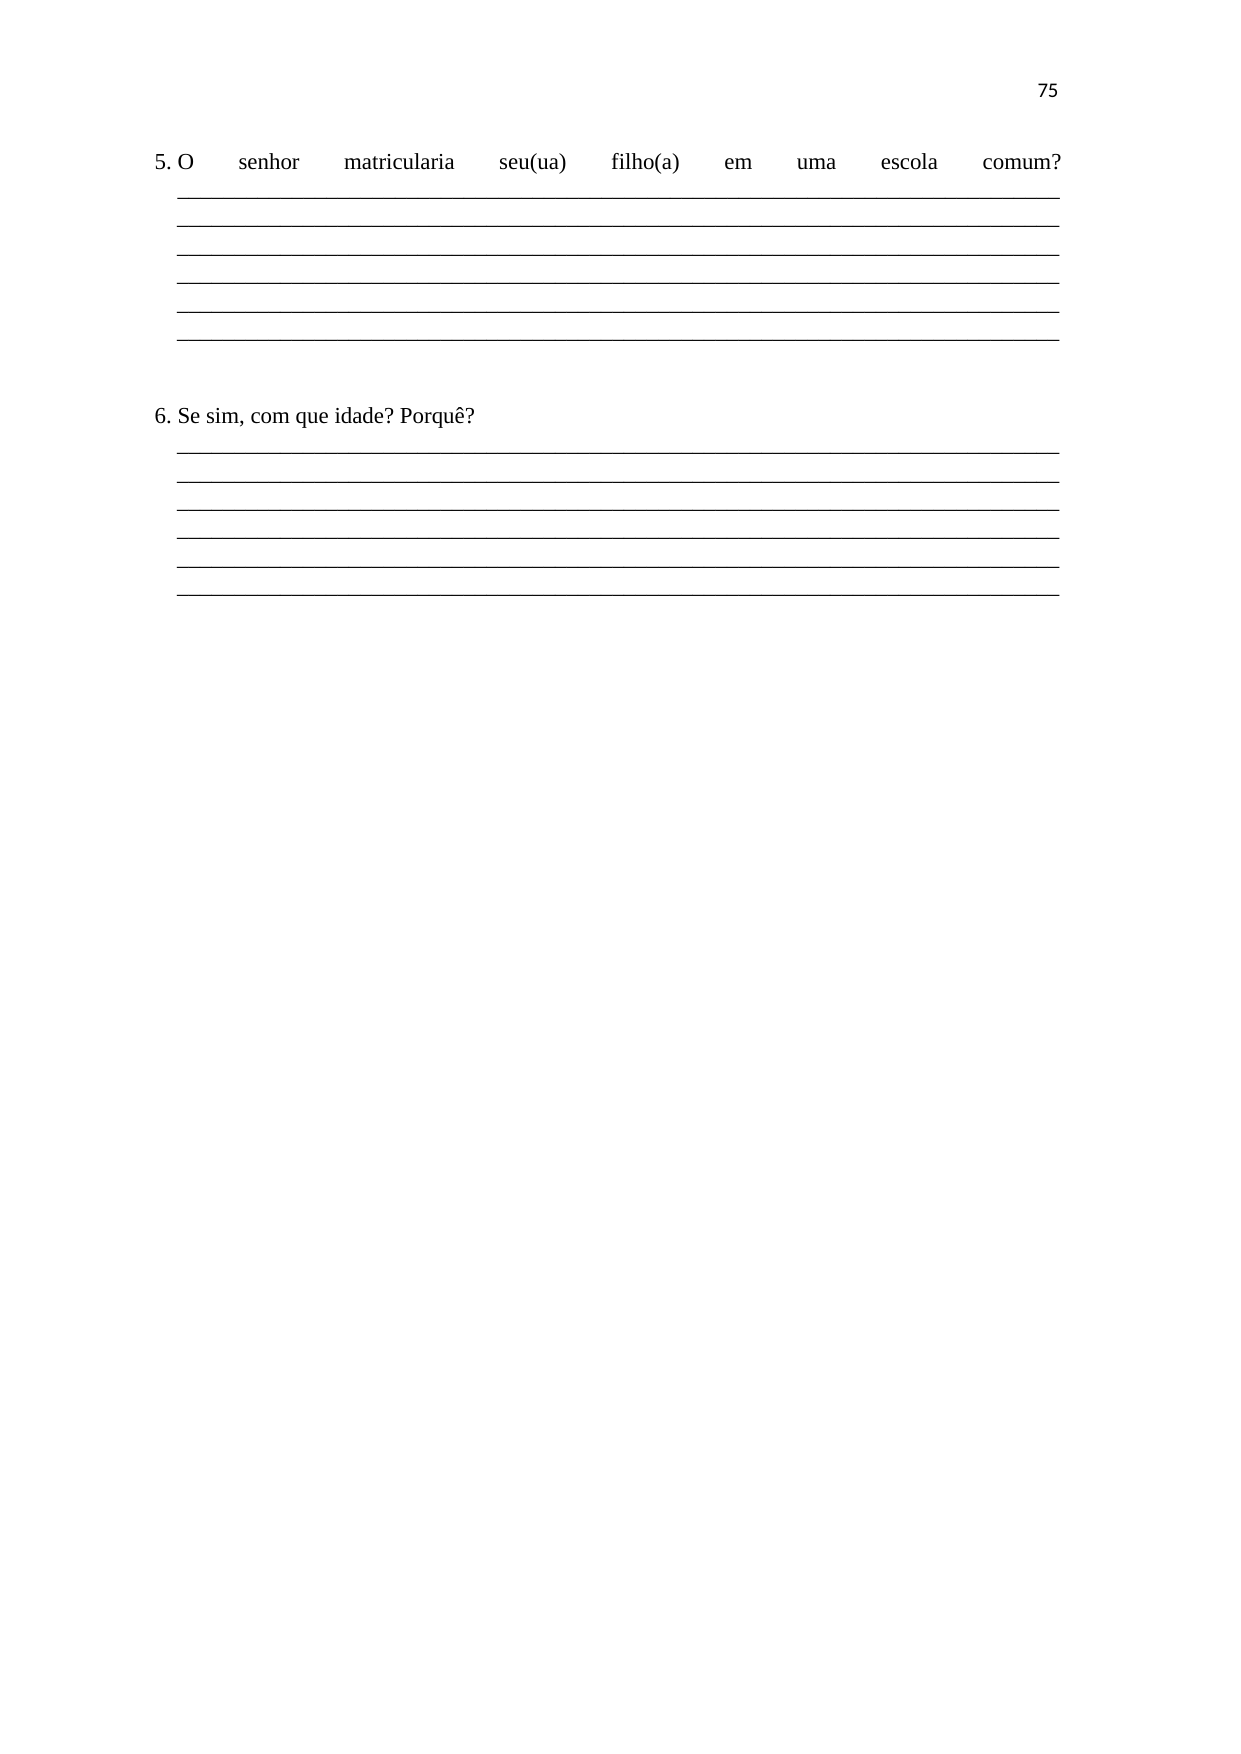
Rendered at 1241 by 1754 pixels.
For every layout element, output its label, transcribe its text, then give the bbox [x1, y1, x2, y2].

text _____________________________________________________________________________ [177, 515, 1062, 542]
text _____________________________________________________________________________ [177, 203, 1062, 229]
text _____________________________________________________________________________ [177, 430, 1062, 456]
text _____________________________________________________________________________ [177, 260, 1062, 286]
text _____________________________________________________________________________ [177, 458, 1062, 485]
text _____________________________________________________________________________ [177, 572, 1062, 599]
text _____________________________________________________________________________ [177, 487, 1062, 513]
text _____________________________________________________________________________ [177, 232, 1062, 258]
text _____________________________________________________________________________ [177, 317, 1062, 343]
list Se sim, com que idade? Porquê? [154, 402, 1062, 428]
list O senhor matricularia seu(ua) filho(a) em uma escola comum? _____________________________________________________________________________ [154, 148, 1062, 201]
text _____________________________________________________________________________ [177, 288, 1062, 315]
text _____________________________________________________________________________ [177, 544, 1062, 570]
